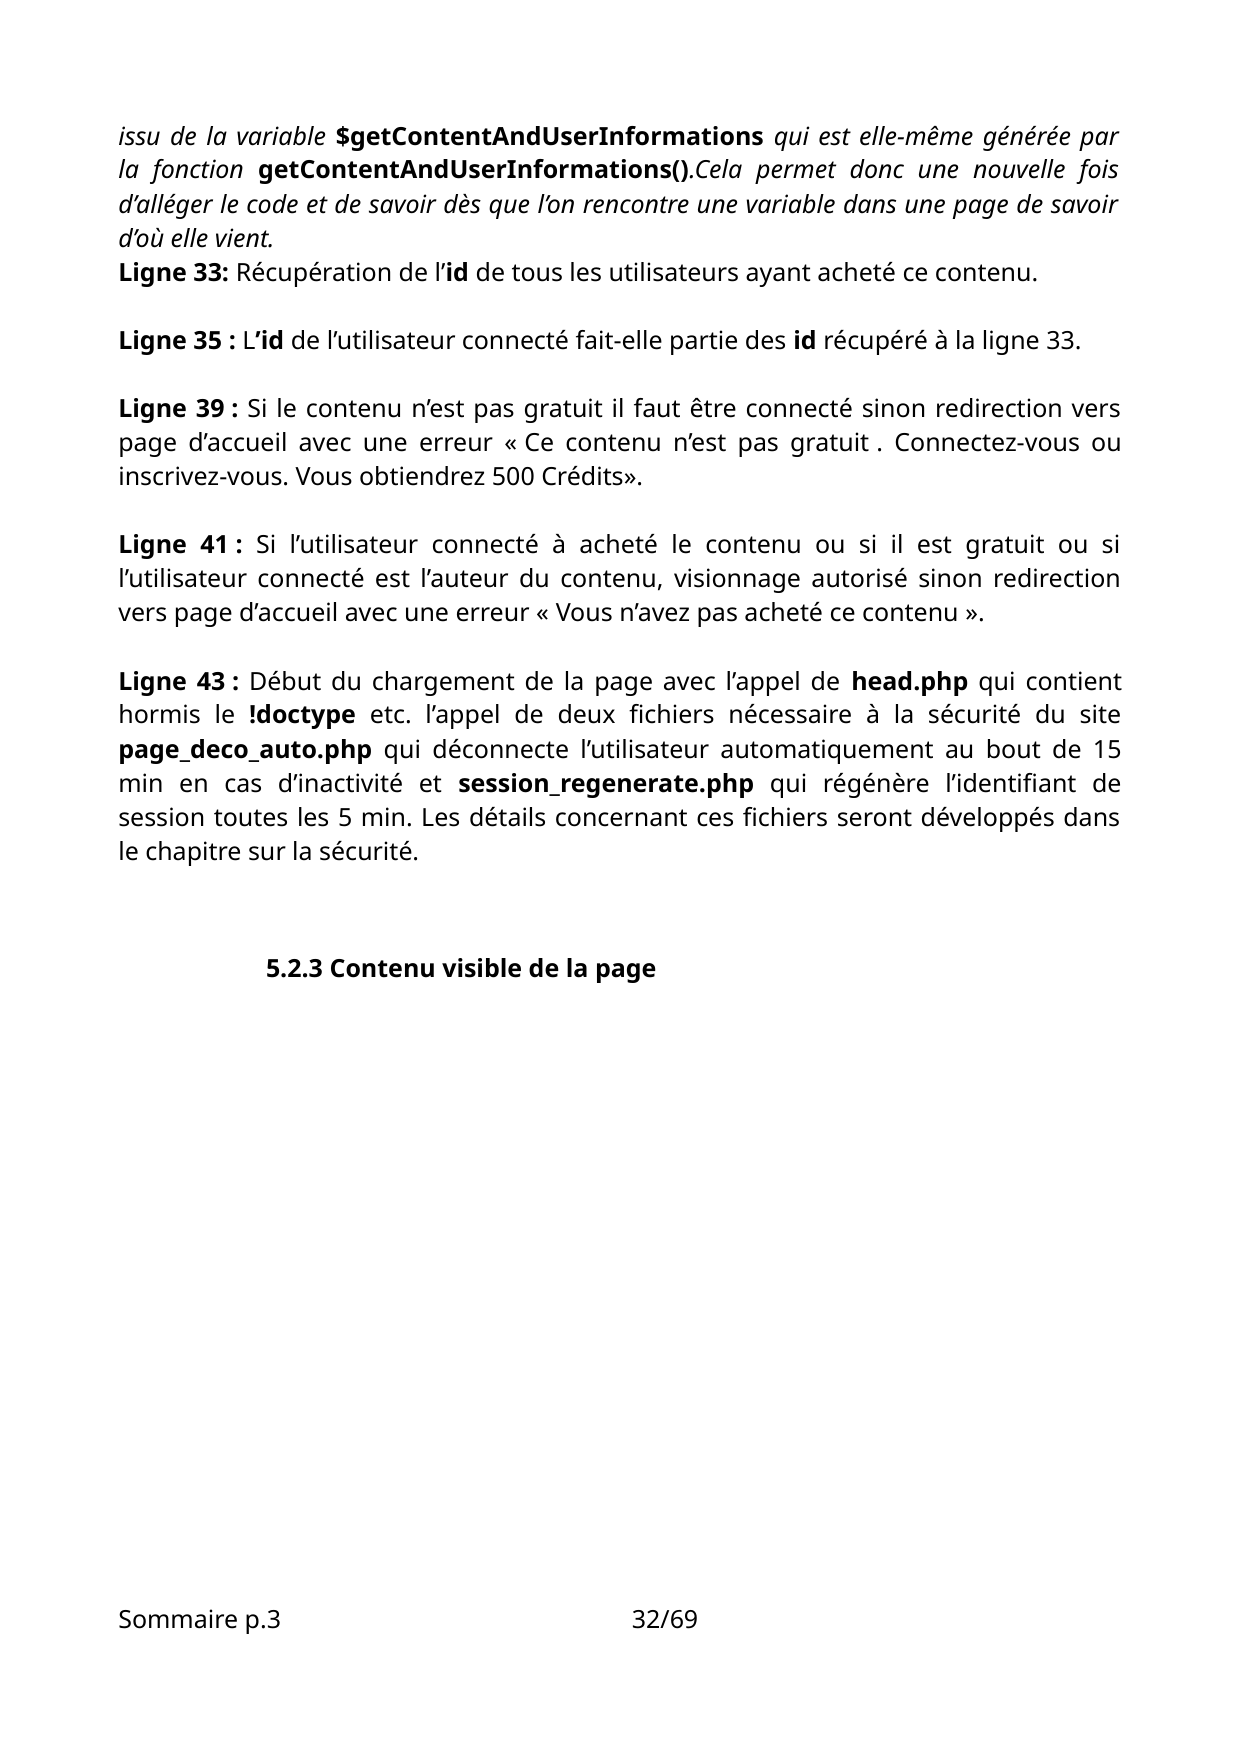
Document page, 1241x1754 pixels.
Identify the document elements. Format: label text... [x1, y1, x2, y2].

text Ligne 39 : Si le contenu n’est pas gratuit il faut être connecté sinon redirection vers page d’accueil avec une erreur « Ce contenu n’est pas gratuit . Connectez-vous ou inscrivez-vous. Vous obtiendrez 500 Crédits». [118, 391, 1122, 493]
text Ligne 41 : Si l’utilisateur connecté à acheté le contenu ou si il est gratuit ou si l’utilisateur connecté est l’auteur du contenu, visionnage autorisé sinon redirection vers page d’accueil avec une erreur « Vous n’avez pas acheté ce contenu ». [118, 527, 1122, 629]
subtitle 5.2.3 Contenu visible de la page [118, 950, 1122, 984]
text Ligne 33: Récupération de l’id de tous les utilisateurs ayant acheté ce contenu. [118, 254, 1122, 288]
text Ligne 43 : Début du chargement de la page avec l’appel de head.php qui contient hormis le !doctype etc. l’appel de deux fichiers nécessaire à la sécurité du site page_deco_auto.php qui déconnecte l’utilisateur automatiquement au bout de 15 min en cas d’inactivité et session_regenerate.php qui régénère l’identifiant de session toutes les 5 min. Les détails concernant ces fichiers seront développés dans le chapitre sur la sécurité. [118, 663, 1122, 867]
text Ligne 35 : L’id de l’utilisateur connecté fait-elle partie des id récupéré à la ligne 33. [118, 322, 1122, 357]
text issu de la variable $getContentAndUserInformations qui est elle-même générée par la fonction getContentAndUserInformations().Cela permet donc une nouvelle fois d’alléger le code et de savoir dès que l’on rencontre une variable dans une page de savoir d’où elle vient. [118, 118, 1122, 254]
